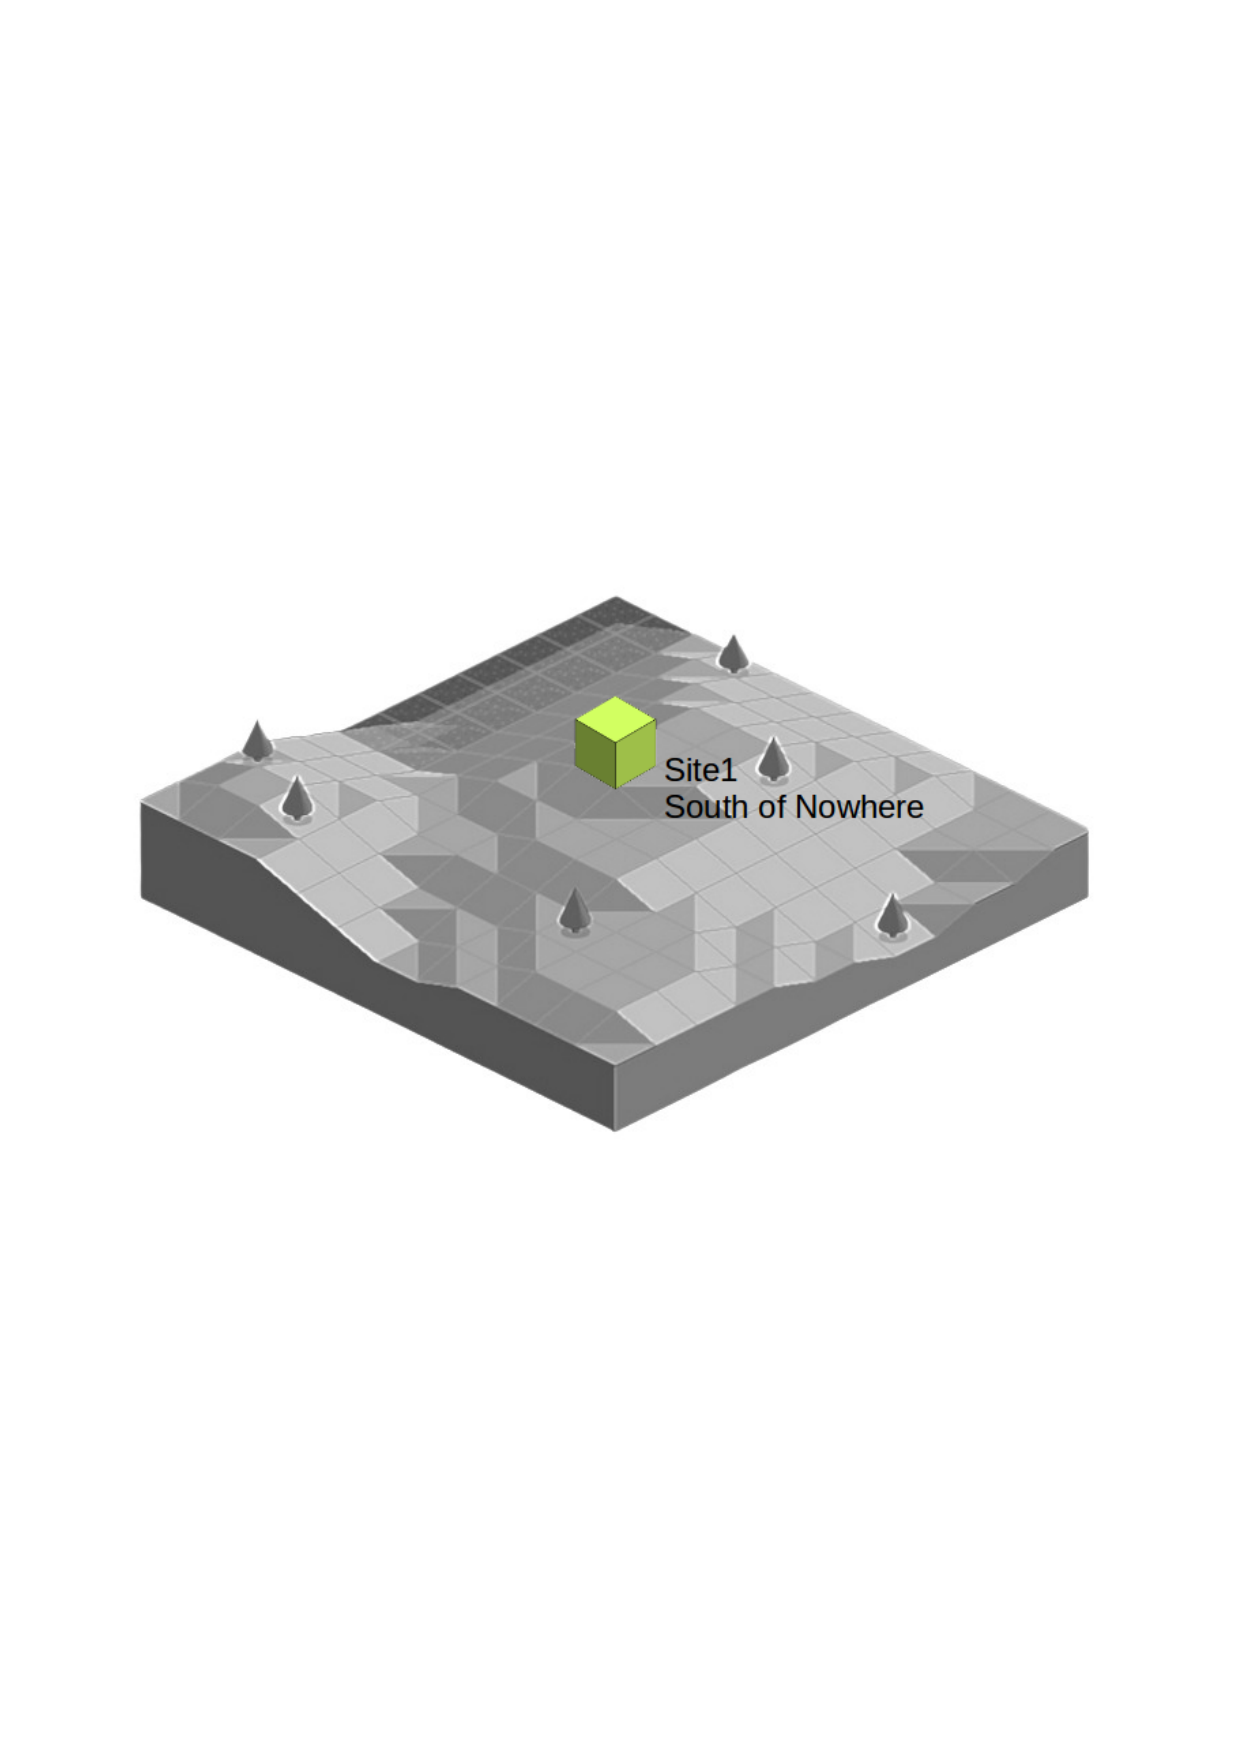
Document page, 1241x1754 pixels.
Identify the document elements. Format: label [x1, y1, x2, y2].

picture [118, 514, 1123, 1140]
